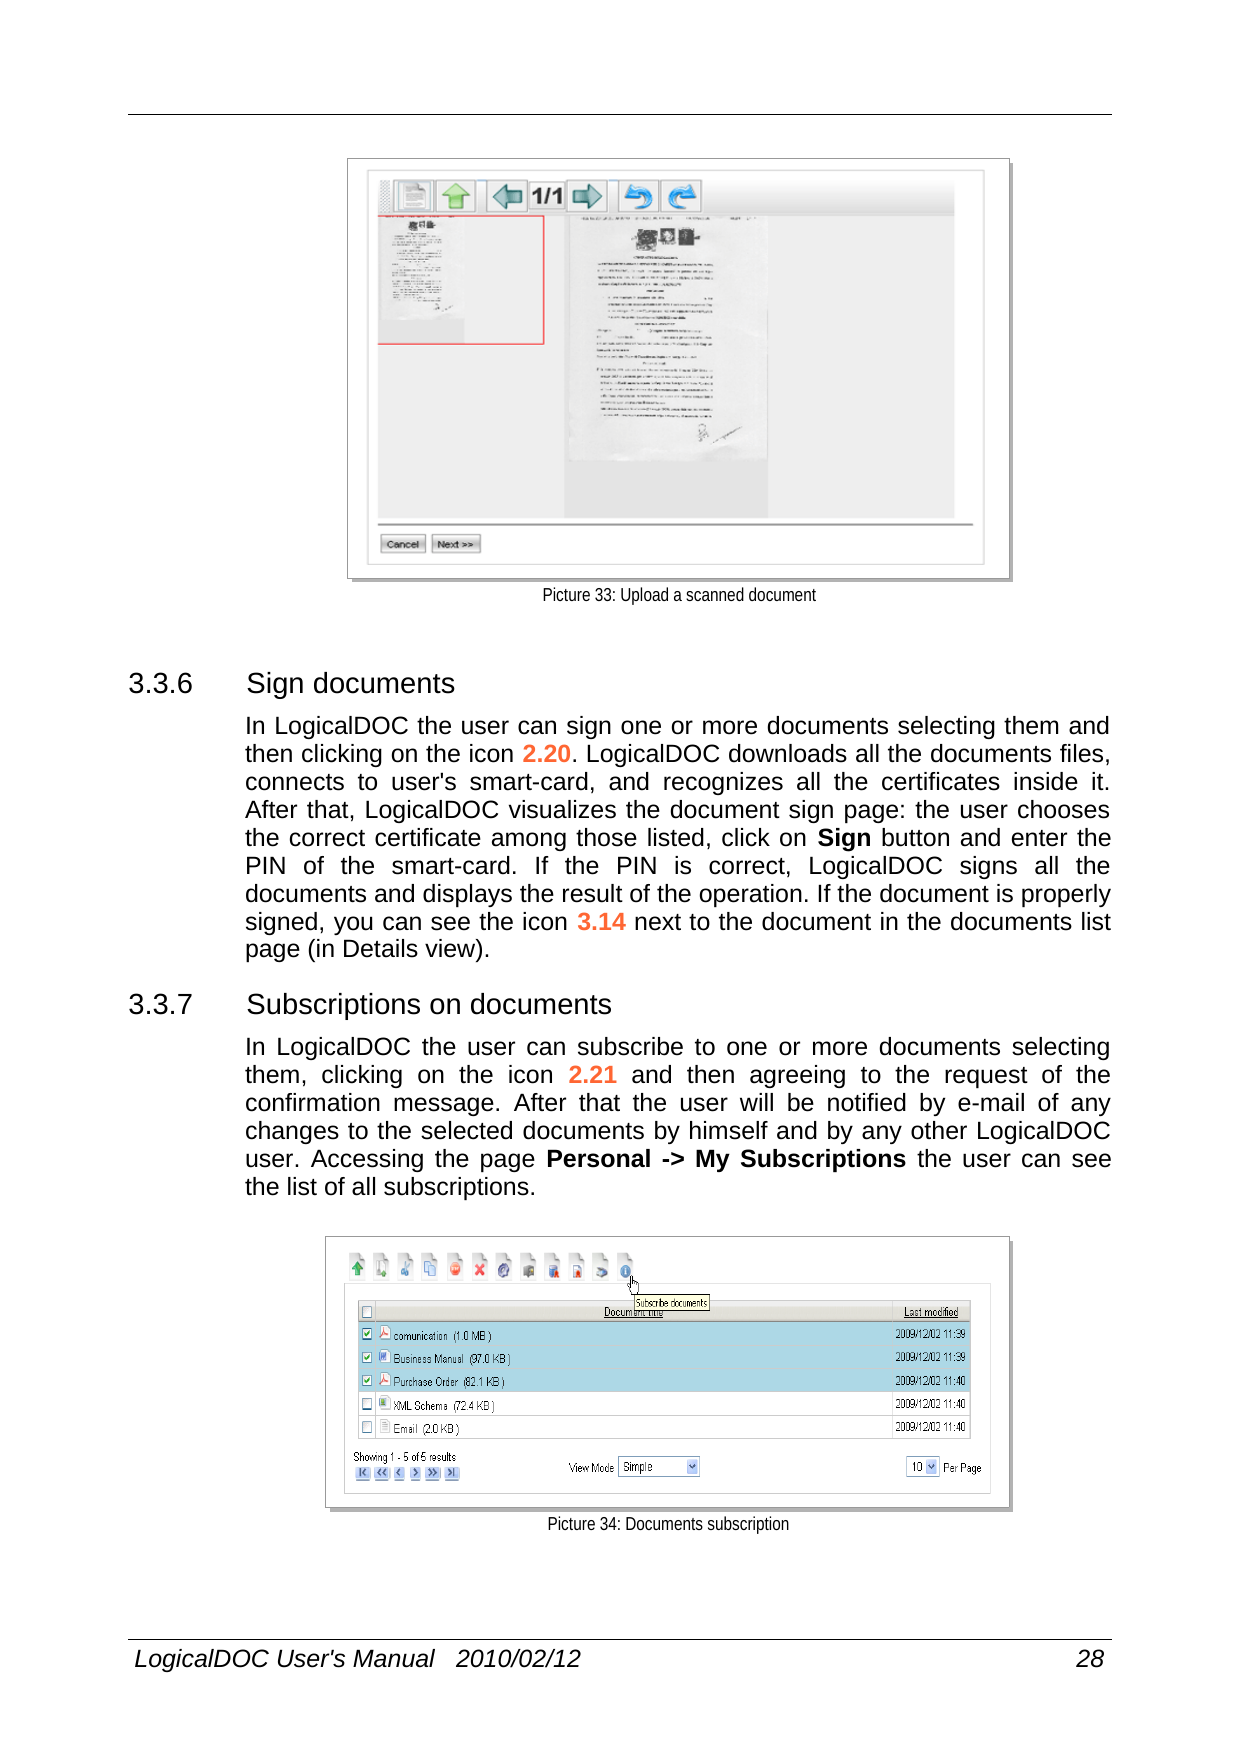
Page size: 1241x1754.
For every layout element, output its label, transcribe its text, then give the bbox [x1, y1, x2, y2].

subtitle Subscriptions on documents [128, 988, 1112, 1021]
text Picture 33: Upload a scanned document [347, 579, 1011, 605]
subtitle Sign documents [128, 667, 1112, 699]
picture [342, 1245, 993, 1498]
text In LogicalDOC the user can sign one or more documents selecting them and then clicking on the icon 2.20. LogicalDOC downloads all the documents files, connects to user's smart-card, and recognizes all the certificates inside it. After that, LogicalDOC visualizes the document sign page: the user chooses the correct certificate among those listed, click on Sign button and enter the PIN of the smart-card. If the PIN is correct, LogicalDOC signs all the documents and displays the result of the operation. If the document is properly signed, you can see the icon 3.14 next to the document in the documents list page (in Details view). [245, 712, 1112, 963]
text In LogicalDOC the user can subscribe to one or more documents selecting them, clicking on the icon 2.21 and then agreeing to the request of the confirmation message. After that the user will be notified by e-mail of any changes to the selected documents by himself and by any other LogicalDOC user. Accessing the page Personal -> My Subscriptions the user can see the list of all subscriptions. [245, 1033, 1112, 1200]
text Picture 34: Documents subscription [325, 1508, 1011, 1534]
